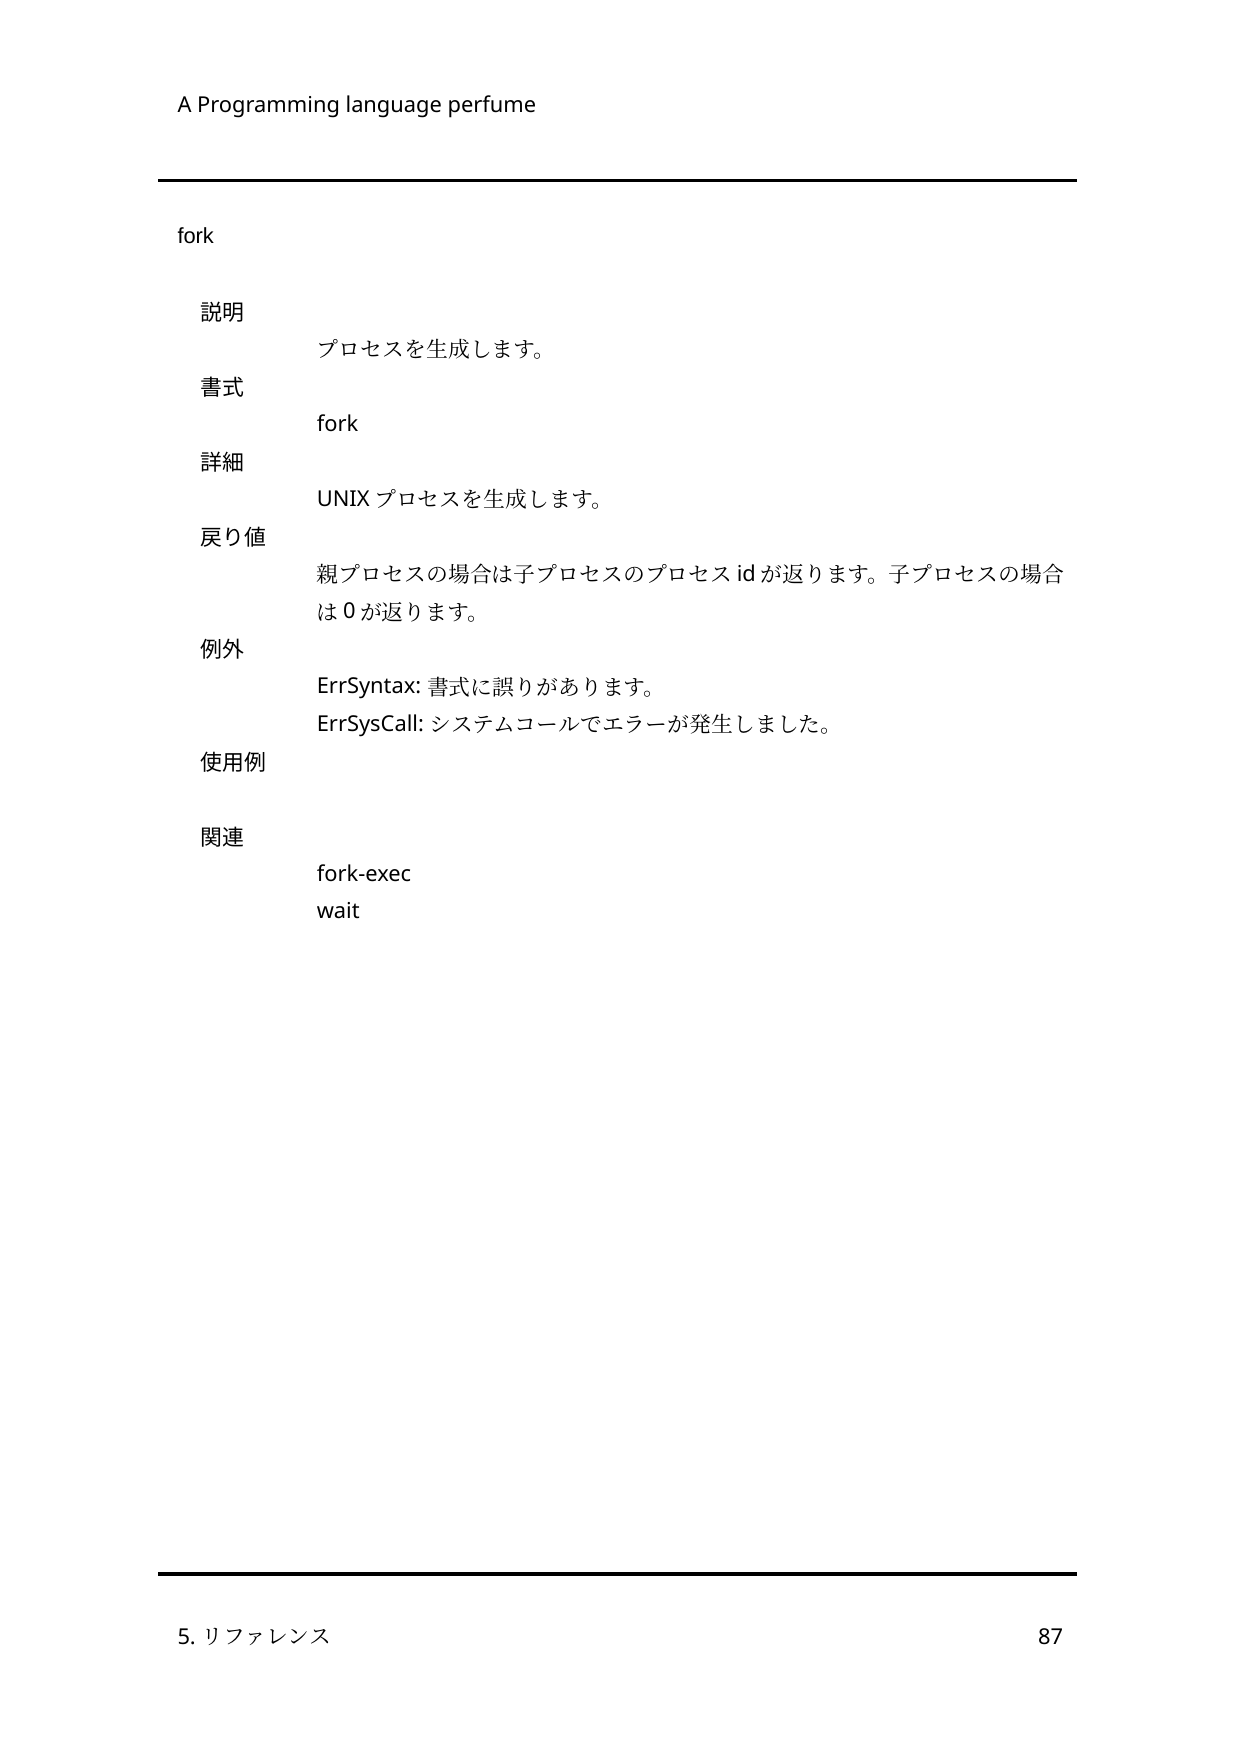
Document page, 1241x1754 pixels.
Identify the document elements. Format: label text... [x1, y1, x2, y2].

table_header 説明 [200, 292, 317, 367]
table_cell 戻り値 [200, 517, 317, 629]
table_cell 使用例 [200, 742, 317, 817]
table_cell fork-exec wait [317, 817, 1063, 929]
table_cell 詳細 [200, 442, 317, 517]
table_header プロセスを生成します。 [317, 292, 1063, 367]
subtitle fork [177, 217, 1063, 254]
table_cell ErrSyntax: 書式に誤りがあります。 ErrSysCall: システムコールでエラーが発生しました。 [317, 629, 1063, 742]
table_cell 親プロセスの場合は子プロセスのプロセスidが返ります。子プロセスの場合は0が返ります。 [317, 517, 1063, 629]
table_cell fork [317, 367, 1063, 442]
table_cell [317, 742, 1063, 817]
table_cell 例外 [200, 629, 317, 742]
table_cell UNIXプロセスを生成します。 [317, 442, 1063, 517]
table_cell 書式 [200, 367, 317, 442]
table_cell 関連 [200, 817, 317, 929]
